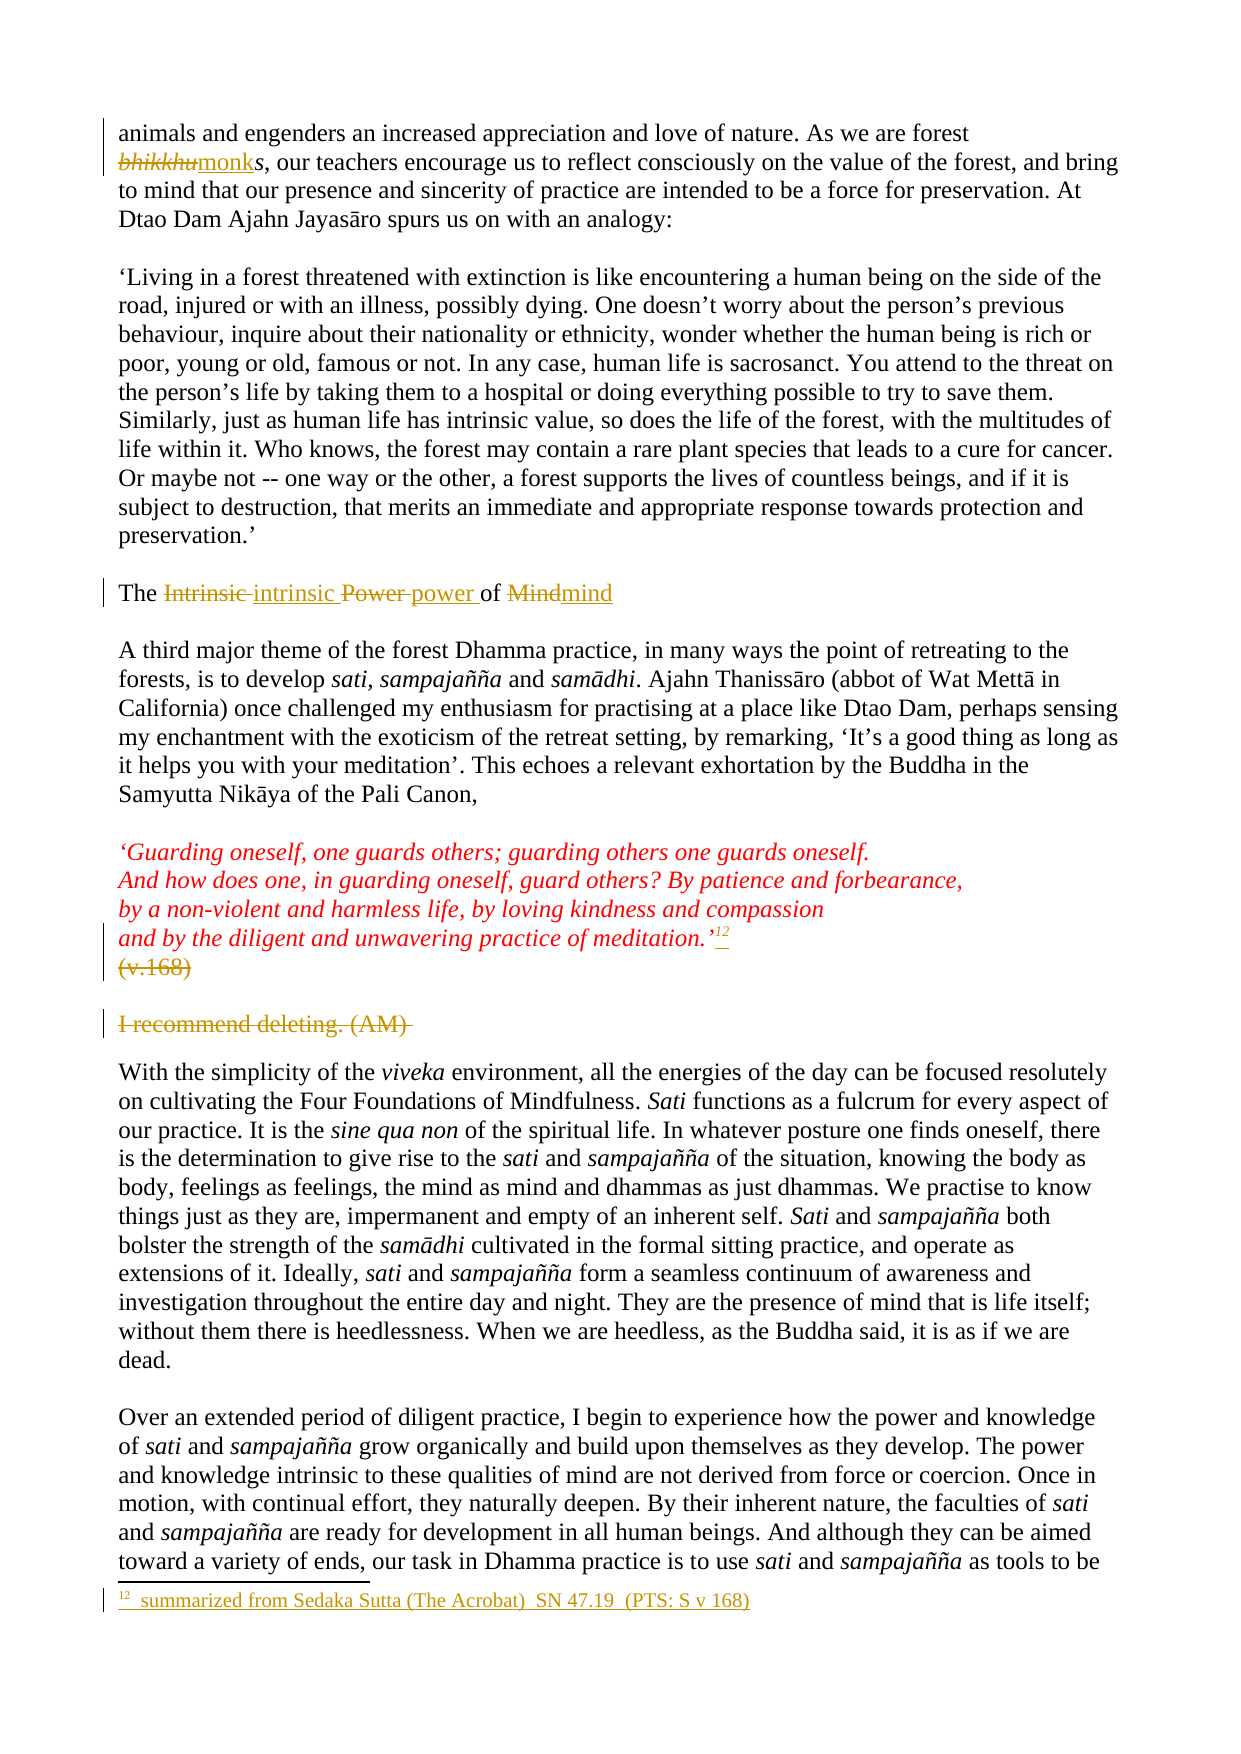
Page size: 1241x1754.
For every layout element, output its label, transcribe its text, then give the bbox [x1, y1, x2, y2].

text With the simplicity of the viveka environment, all the energies of the day can be focused resolutely on cultivating the Four Foundations of Mindfulness. Sati functions as a fulcrum for every aspect of our practice. It is the sine qua non of the spiritual life. In whatever posture one finds oneself, there is the determination to give rise to the sati and sampajañña of the situation, knowing the body as body, feelings as feelings, the mind as mind and dhammas as just dhammas. We practise to know things just as they are, impermanent and empty of an inherent self. Sati and sampajañña both bolster the strength of the samādhi cultivated in the formal sitting practice, and operate as extensions of it. Ideally, sati and sampajañña form a seamless continuum of awareness and investigation throughout the entire day and night. They are the presence of mind that is life itself; without them there is heedlessness. When we are heedless, as the Buddha said, it is as if we are dead. [118, 1057, 1122, 1373]
text by a non-violent and harmless life, by loving kindness and compassion [118, 894, 1122, 923]
text And how does one, in guarding oneself, guard others? By patience and forbearance, [118, 866, 1122, 894]
text A third major theme of the forest Dhamma practice, in many ways the point of retreating to the forests, is to develop sati, sampajañña and samādhi. Ajahn Thanissāro (abbot of Wat Mettā in California) once challenged my enthusiasm for practising at a place like Dtao Dam, perhaps sensing my enchantment with the exoticism of the retreat setting, by remarking, ‘It’s a good thing as long as it helps you with your meditation’. This echoes a relevant exhortation by the Buddha in the Samyutta Nikāya of the Pali Canon, [118, 636, 1122, 808]
text ‘Guarding oneself, one guards others; guarding others one guards oneself. [118, 837, 1122, 866]
text summarized from Sedaka Sutta (The Acrobat) SN 47.19 (PTS: S v 168) [118, 1588, 1122, 1612]
text The intrinsic power of mind [118, 578, 1122, 607]
text ‘Living in a forest threatened with extinction is like encountering a human being on the side of the road, injured or with an illness, possibly dying. One doesn’t worry about the person’s previous behaviour, inquire about their nationality or ethnicity, wonder whether the human being is rich or poor, young or old, famous or not. In any case, human life is sacrosanct. You attend to the threat on the person’s life by taking them to a hospital or doing everything possible to try to save them. Similarly, just as human life has intrinsic value, so does the life of the forest, with the multitudes of life within it. Who knows, the forest may contain a rare plant species that leads to a cure for cancer. Or maybe not -- one way or the other, a forest supports the lives of countless beings, and if it is subject to destruction, that merits an immediate and appropriate response towards protection and preservation.’ [118, 262, 1122, 549]
text and by the diligent and unwavering practice of meditation.’ [118, 923, 1122, 952]
text animals and engenders an increased appreciation and love of nature. As we are forest monks, our teachers encourage us to reflect consciously on the value of the forest, and bring to mind that our presence and sincerity of practice are intended to be a force for preservation. At Dtao Dam Ajahn Jayasāro spurs us on with an analogy: [118, 118, 1122, 233]
text Over an extended period of diligent practice, I begin to experience how the power and knowledge of sati and sampajañña grow organically and build upon themselves as they develop. The power and knowledge intrinsic to these qualities of mind are not derived from force or coercion. Once in motion, with continual effort, they naturally deepen. By their inherent nature, the faculties of sati and sampajañña are ready for development in all human beings. And although they can be aimed toward a variety of ends, our task in Dhamma practice is to use sati and sampajañña as tools to be [118, 1402, 1122, 1575]
